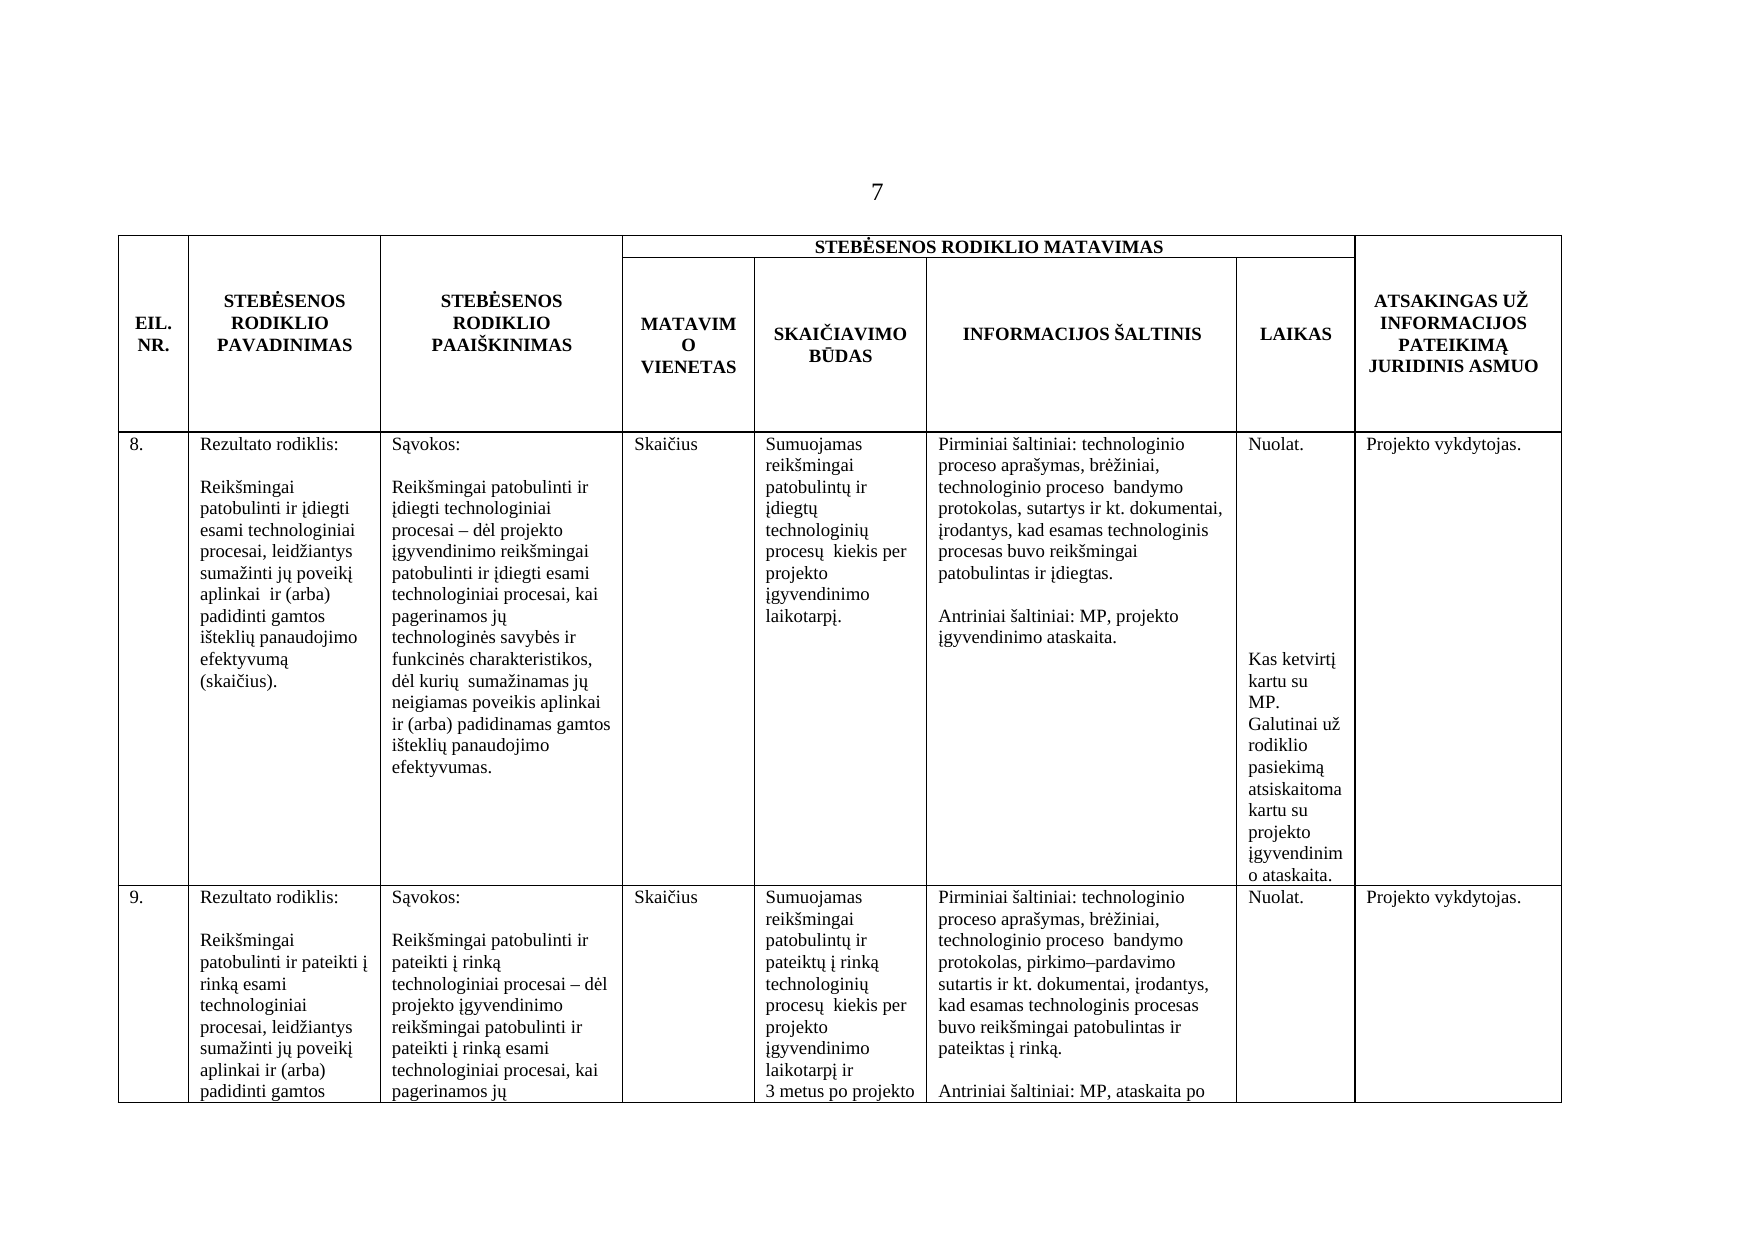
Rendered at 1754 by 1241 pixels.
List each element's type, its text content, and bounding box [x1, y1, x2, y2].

table_header ATSAKINGAS UŽ INFORMACIJOS PATEIKIMĄ JURIDINIS ASMUO [1356, 236, 1561, 431]
table_cell 8. [119, 433, 188, 885]
table_cell Rezultato rodiklis: Reikšmingai patobulinti ir pateikti į rinką esami technologiniai procesai, leidžiantys sumažinti jų poveikį aplinkai ir (arba) padidinti gamtos [189, 886, 380, 1102]
table_cell Projekto vykdytojas. [1356, 433, 1561, 885]
table_header EIL. NR. [119, 236, 188, 431]
table_cell SKAIČIAVIMO BŪDAS [755, 258, 926, 431]
table_cell Sąvokos: Reikšmingai patobulinti ir pateikti į rinką technologiniai procesai – dėl projekto įgyvendinimo reikšmingai patobulinti ir pateikti į rinką esami technologiniai procesai, kai pagerinamos jų [381, 886, 622, 1102]
table_header STEBĖSENOS RODIKLIO PAVADINIMAS [189, 236, 380, 431]
table_cell Nuolat. Kas ketvirtį kartu su MP. Galutinai už rodiklio pasiekimą atsiskaitoma kartu su projekto įgyvendinimo ataskaita. [1237, 433, 1354, 885]
table_cell Nuolat. [1237, 886, 1354, 1102]
table_header STEBĖSENOS RODIKLIO MATAVIMAS [623, 236, 1354, 257]
table_cell Skaičius [623, 886, 754, 1102]
table_cell INFORMACIJOS ŠALTINIS [927, 258, 1236, 431]
table_cell Projekto vykdytojas. [1356, 886, 1561, 1102]
table_cell LAIKAS [1237, 258, 1354, 431]
table_cell Pirminiai šaltiniai: technologinio proceso aprašymas, brėžiniai, technologinio proceso bandymo protokolas, pirkimo–pardavimo sutartis ir kt. dokumentai, įrodantys, kad esamas technologinis procesas buvo reikšmingai patobulintas ir pateiktas į rinką. Antriniai šaltiniai: MP, ataskaita po [927, 886, 1236, 1102]
table_cell MATAVIMO VIENETAS [623, 258, 754, 431]
table_cell Sumuojamas reikšmingai patobulintų ir įdiegtų technologinių procesų kiekis per projekto įgyvendinimo laikotarpį. [755, 433, 926, 885]
table_header STEBĖSENOS RODIKLIO PAAIŠKINIMAS [381, 236, 622, 431]
table_cell Sąvokos: Reikšmingai patobulinti ir įdiegti technologiniai procesai – dėl projekto įgyvendinimo reikšmingai patobulinti ir įdiegti esami technologiniai procesai, kai pagerinamos jų technologinės savybės ir funkcinės charakteristikos, dėl kurių sumažinamas jų neigiamas poveikis aplinkai ir (arba) padidinamas gamtos išteklių panaudojimo efektyvumas. [381, 433, 622, 885]
table_cell 9. [119, 886, 188, 1102]
table_cell Pirminiai šaltiniai: technologinio proceso aprašymas, brėžiniai, technologinio proceso bandymo protokolas, sutartys ir kt. dokumentai, įrodantys, kad esamas technologinis procesas buvo reikšmingai patobulintas ir įdiegtas. Antriniai šaltiniai: MP, projekto įgyvendinimo ataskaita. [927, 433, 1236, 885]
table_cell Sumuojamas reikšmingai patobulintų ir pateiktų į rinką technologinių procesų kiekis per projekto įgyvendinimo laikotarpį ir 3 metus po projekto [755, 886, 926, 1102]
table_cell Skaičius [623, 433, 754, 885]
table_cell Rezultato rodiklis: Reikšmingai patobulinti ir įdiegti esami technologiniai procesai, leidžiantys sumažinti jų poveikį aplinkai ir (arba) padidinti gamtos išteklių panaudojimo efektyvumą (skaičius). [189, 433, 380, 885]
